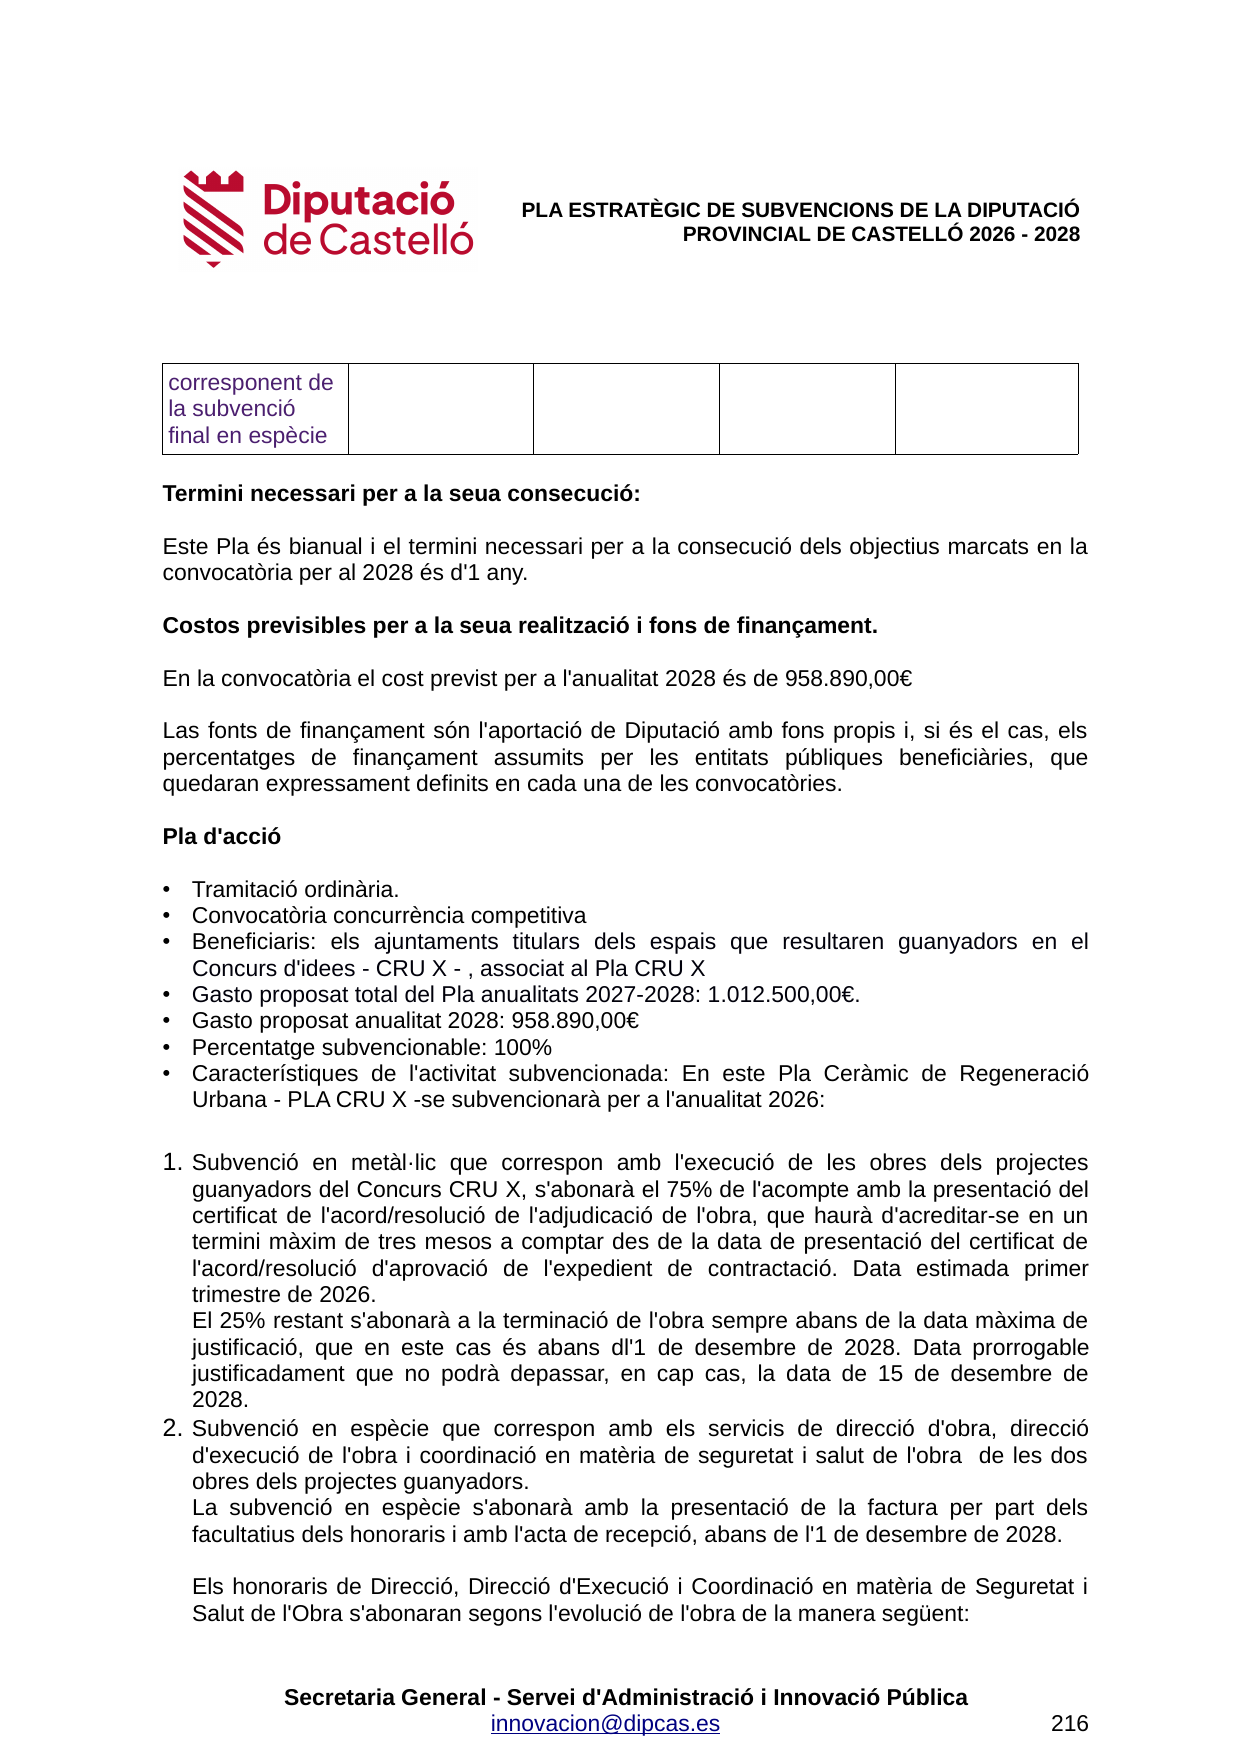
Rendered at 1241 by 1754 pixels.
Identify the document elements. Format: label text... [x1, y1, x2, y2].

text Pla d'acció [162, 823, 1089, 849]
table_cell [720, 364, 895, 454]
list La subvenció en espècie s'abonarà amb la presentació de la factura per part dels facultatius dels honoraris i amb l'acta de recepció, abans de l'1 de desembre de 2028. [162, 1494, 1089, 1547]
list Beneficiaris: els ajuntaments titulars dels espais que resultaren guanyadors en el Concurs d'idees - CRU X - , associat al Pla CRU X [162, 928, 1089, 981]
list Subvenció en espècie que correspon amb els servicis de direcció d'obra, direcció d'execució de l'obra i coordinació en matèria de seguretat i salut de l'obra de les dos obres dels projectes guanyadors. [162, 1413, 1089, 1494]
list Subvenció en metàl·lic que correspon amb l'execució de les obres dels projectes guanyadors del Concurs CRU X, s'abonarà el 75% de l'acompte amb la presentació del certificat de l'acord/resolució de l'adjudicació de l'obra, que haurà d'acreditar-se en un termini màxim de tres mesos a comptar des de la data de presentació del certificat de l'acord/resolució d'aprovació de l'expedient de contractació. Data estimada primer trimestre de 2026. [162, 1147, 1089, 1307]
list Gasto proposat total del Pla anualitats 2027-2028: 1.012.500,00€. [162, 981, 1089, 1007]
text Este Pla és bianual i el termini necessari per a la consecució dels objectius marcats en la convocatòria per al 2028 és d'1 any. [162, 533, 1089, 586]
list El 25% restant s'abonarà a la terminació de l'obra sempre abans de la data màxima de justificació, que en este cas és abans dl'1 de desembre de 2028. Data prorrogable justificadament que no podrà depassar, en cap cas, la data de 15 de desembre de 2028. [162, 1307, 1089, 1413]
list Característiques de l'activitat subvencionada: En este Pla Ceràmic de Regeneració Urbana - PLA CRU X -se subvencionarà per a l'anualitat 2026: [162, 1060, 1089, 1113]
table_cell [349, 364, 533, 454]
list Els honoraris de Direcció, Direcció d'Execució i Coordinació en matèria de Seguretat i Salut de l'Obra s'abonaran segons l'evolució de l'obra de la manera següent: [162, 1573, 1089, 1626]
picture [178, 167, 478, 272]
text Las fonts de finançament són l'aportació de Diputació amb fons propis i, si és el cas, els percentatges de finançament assumits per les entitats públiques beneficiàries, que quedaran expressament definits en cada una de les convocatòries. [162, 717, 1089, 797]
table_cell [534, 364, 719, 454]
list Percentatge subvencionable: 100% [162, 1034, 1089, 1060]
text En la convocatòria el cost previst per a l'anualitat 2028 és de 958.890,00€ [162, 665, 1089, 691]
list Tramitació ordinària. [162, 876, 1089, 902]
list Termini necessari per a la seua consecució: [162, 480, 1089, 507]
list Convocatòria concurrència competitiva [162, 902, 1089, 928]
list Costos previsibles per a la seua realització i fons de finançament. [162, 612, 1089, 638]
table_cell [896, 364, 1078, 454]
table_cell corresponent de la subvenció final en espècie [163, 364, 348, 454]
list Gasto proposat anualitat 2028: 958.890,00€ [162, 1007, 1089, 1034]
